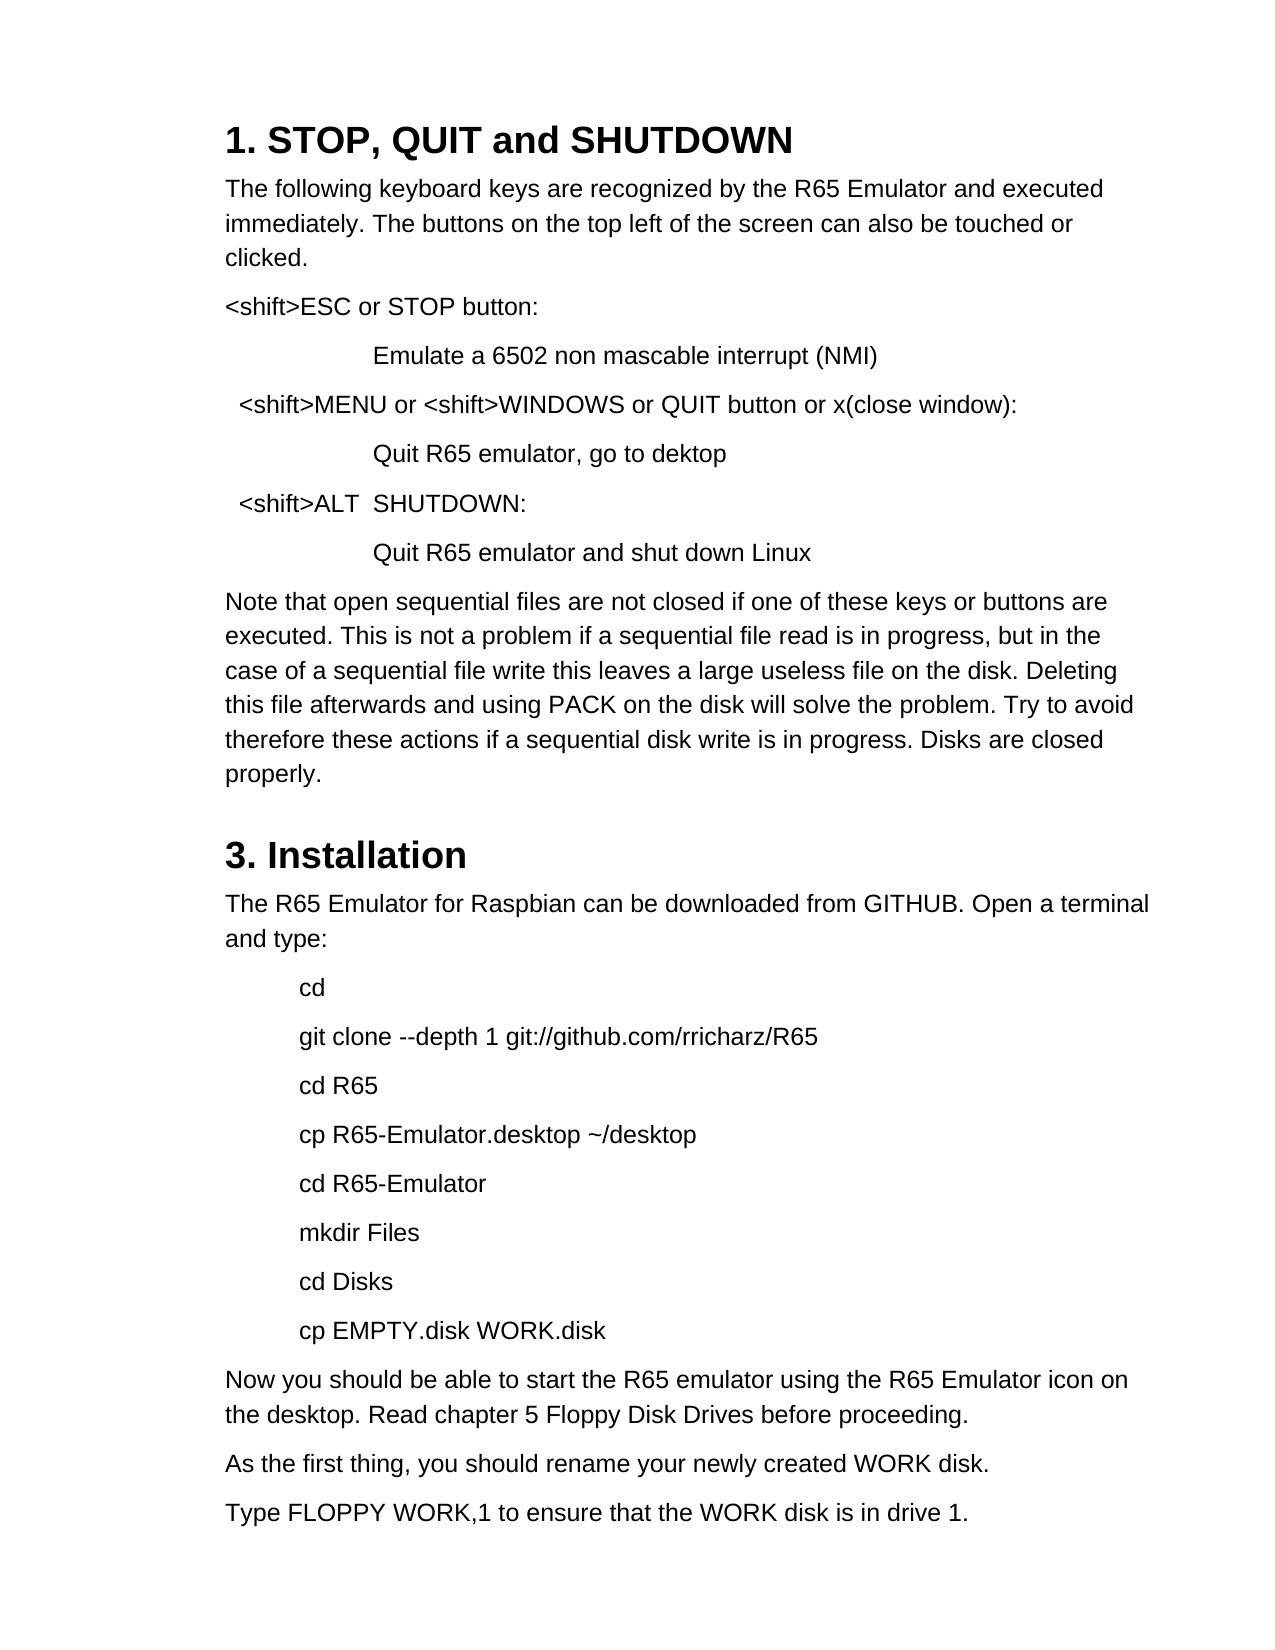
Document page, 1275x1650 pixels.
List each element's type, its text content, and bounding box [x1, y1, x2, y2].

text cp EMPTY.disk WORK.disk [299, 1316, 1157, 1345]
text cd R65-Emulator [299, 1169, 1157, 1198]
text Quit R65 emulator and shut down Linux [225, 538, 1157, 566]
text cd R65 [299, 1071, 1157, 1100]
text git clone --depth 1 git://github.com/rricharz/R65 [299, 1022, 1157, 1051]
text Note that open sequential files are not closed if one of these keys or buttons are executed. This is not a problem if a sequential file read is in progress, but in the case of a sequential file write this leaves a large useless file on the disk. Deleting this file afterwards and using PACK on the disk will solve the problem. Try to avoid therefore these actions if a sequential disk write is in progress. Disks are closed properly. [225, 587, 1157, 788]
text Emulate a 6502 non mascable interrupt (NMI) [225, 341, 1157, 370]
text Now you should be able to start the R65 emulator using the R65 Emulator icon on the desktop. Read chapter 5 Floppy Disk Drives before proceeding. [225, 1365, 1157, 1428]
text cp R65-Emulator.desktop ~/desktop [299, 1120, 1157, 1149]
text Quit R65 emulator, go to dektop [225, 439, 1157, 468]
text <shift>ESC or STOP button: [225, 292, 1157, 321]
text mkdir Files [299, 1218, 1157, 1247]
subtitle 3. Installation [225, 833, 1157, 877]
text cd Disks [299, 1267, 1157, 1296]
text <shift>ALT SHUTDOWN: [225, 488, 1157, 517]
text Type FLOPPY WORK,1 to ensure that the WORK disk is in drive 1. [225, 1498, 1157, 1527]
text cd [299, 973, 1157, 1002]
text <shift>MENU or <shift>WINDOWS or QUIT button or x(close window): [225, 390, 1157, 419]
text As the first thing, you should rename your newly created WORK disk. [225, 1449, 1157, 1478]
subtitle 1. STOP, QUIT and SHUTDOWN [225, 118, 1157, 162]
text The following keyboard keys are recognized by the R65 Emulator and executed immediately. The buttons on the top left of the screen can also be touched or clicked. [225, 174, 1157, 272]
text The R65 Emulator for Raspbian can be downloaded from GITHUB. Open a terminal and type: [225, 889, 1157, 952]
